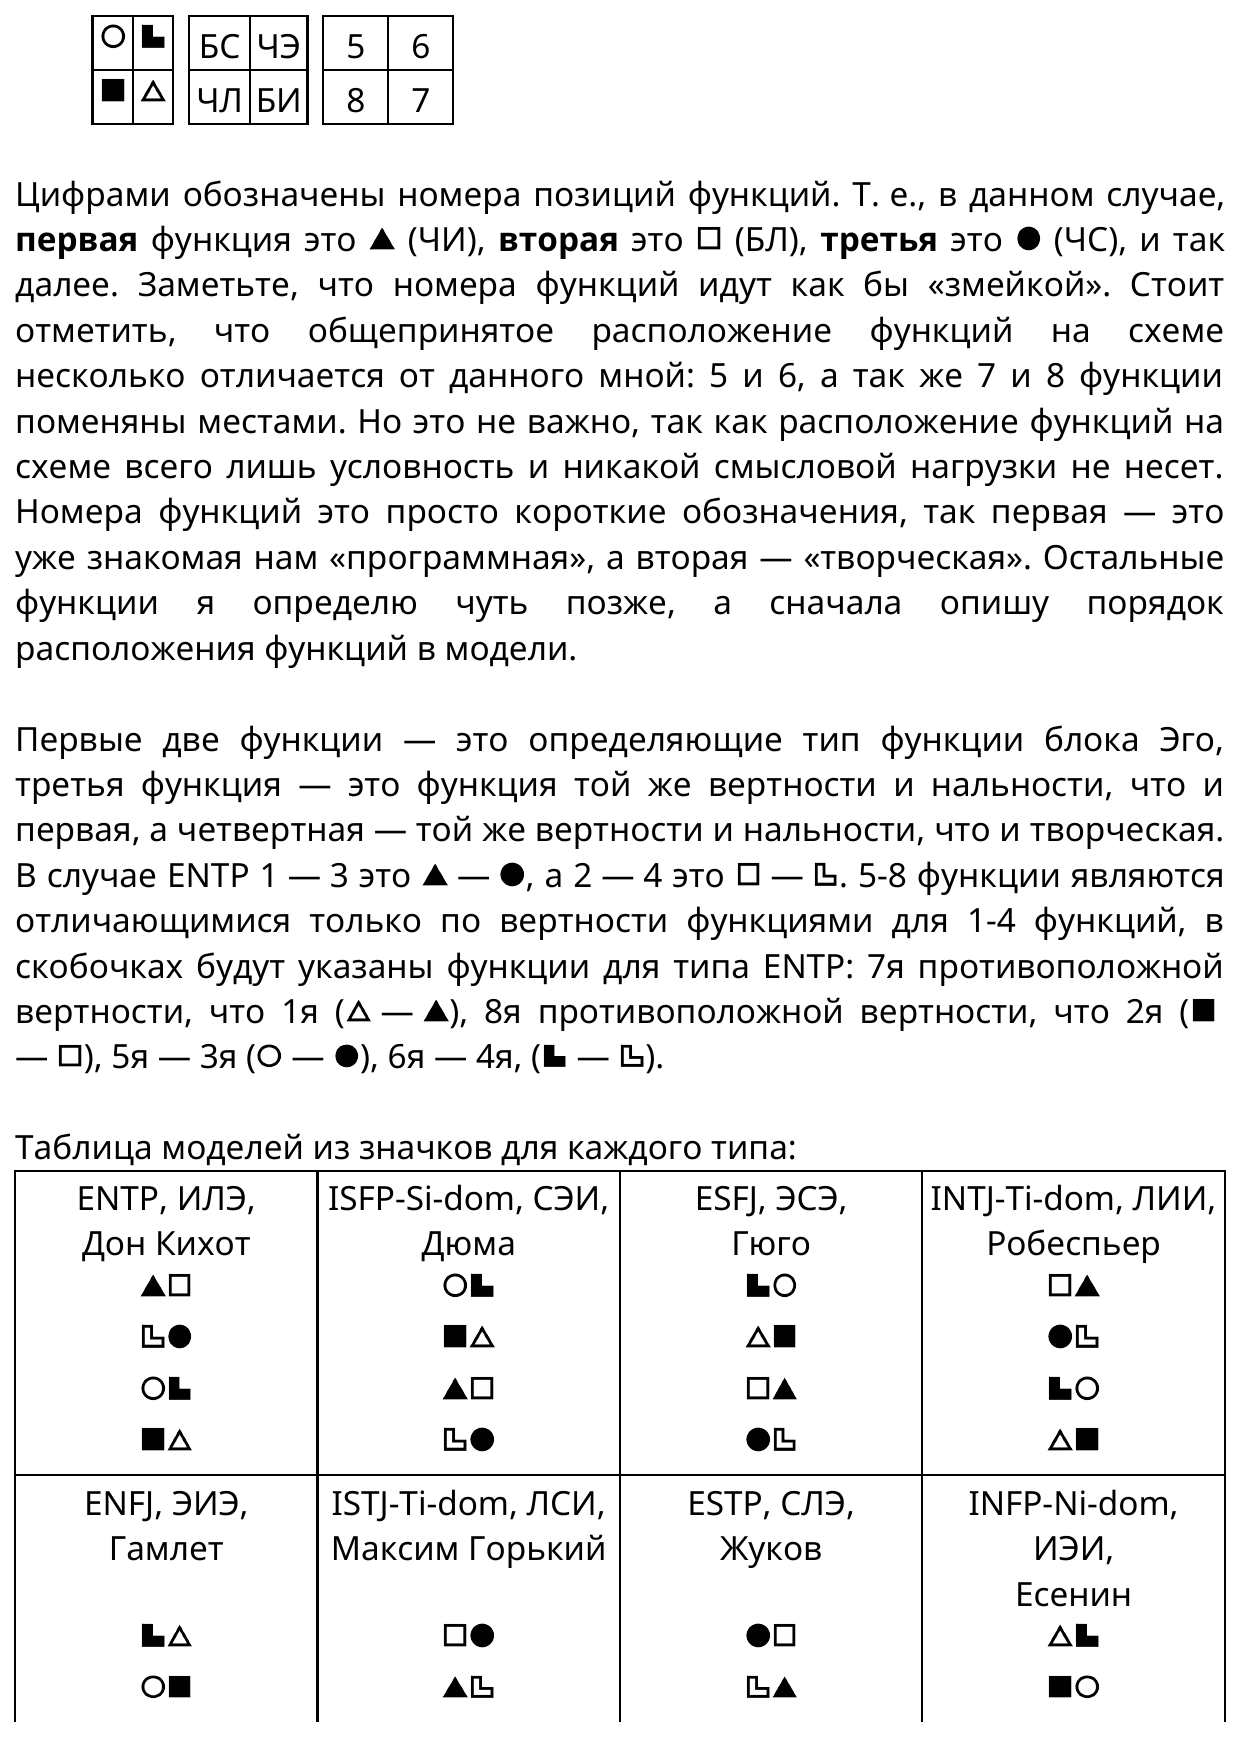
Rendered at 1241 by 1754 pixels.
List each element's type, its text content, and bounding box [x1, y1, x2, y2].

picture [442, 1271, 496, 1299]
picture [744, 1374, 798, 1402]
table_cell [16, 1269, 316, 1320]
table_cell [621, 1269, 921, 1320]
table_cell [319, 1619, 619, 1670]
picture [744, 1621, 798, 1649]
picture [139, 1374, 193, 1402]
table_cell [923, 1269, 1224, 1320]
table_cell [923, 1371, 1224, 1423]
table_cell [16, 1423, 316, 1474]
table_cell [621, 1670, 921, 1722]
table_cell [94, 71, 132, 123]
picture [139, 1426, 193, 1453]
table_cell [621, 1619, 921, 1670]
table_cell [94, 17, 132, 69]
table_cell [923, 1619, 1224, 1670]
table_cell [621, 1423, 921, 1474]
table_cell [923, 1423, 1224, 1474]
table_cell [16, 1320, 316, 1371]
picture [57, 1042, 84, 1069]
picture [345, 996, 372, 1024]
picture [744, 1673, 798, 1700]
picture [812, 860, 839, 888]
table_cell [16, 1619, 316, 1670]
picture [442, 1323, 496, 1350]
table_cell [923, 1320, 1224, 1371]
picture [442, 1426, 496, 1453]
picture [99, 22, 127, 50]
picture [139, 1271, 193, 1299]
picture [333, 1042, 360, 1069]
table_cell БИ [251, 71, 306, 123]
picture [1046, 1621, 1100, 1649]
table_cell [16, 1371, 316, 1423]
table_cell БС [190, 17, 249, 69]
table_cell ЧЭ [251, 17, 306, 69]
picture [744, 1323, 798, 1350]
picture [256, 1042, 283, 1069]
picture [1046, 1374, 1100, 1402]
text Таблица моделей из значков для каждого типа: [15, 1124, 1226, 1169]
picture [618, 1042, 645, 1069]
picture [498, 860, 526, 888]
table_cell [309, 15, 322, 69]
picture [422, 996, 449, 1024]
table_header ENTP, ИЛЭ, Дон Кихот [16, 1172, 316, 1268]
picture [139, 76, 167, 104]
table_cell [16, 1670, 316, 1722]
table_cell [621, 1320, 921, 1371]
picture [1190, 996, 1217, 1024]
picture [139, 22, 167, 50]
text Первые две функции — это определяющие тип функции блока Эго, третья функция — это функция той же вертности и нальности, что и первая, а четвертная — той же вертности и нальности, что и творческая. В случае ENTP 1 — 3 это — , а 2 — 4 это — . 5-8 функции являются отличающимися только по вертности функциями для 1-4 функций, в скобочках будут указаны функции для типа ENTP: 7я противоположной вертности, что 1я ( — ), 8я противоположной вертности, что 2я ( — ), 5я — 3я ( — ), 6я — 4я, ( — ). [15, 715, 1226, 1079]
table_cell [319, 1423, 619, 1474]
picture [139, 1323, 193, 1350]
table_cell 6 [389, 17, 452, 69]
picture [442, 1673, 496, 1700]
table_cell [319, 1320, 619, 1371]
picture [442, 1374, 496, 1402]
table_cell 7 [389, 71, 452, 123]
picture [442, 1621, 496, 1649]
picture [1046, 1673, 1100, 1700]
table_cell [923, 1670, 1224, 1722]
table_cell ISTJ-Ti-dom, ЛСИ, Максим Горький [319, 1476, 619, 1619]
picture [139, 1673, 193, 1700]
table_cell ESTP, СЛЭ, Жуков [621, 1476, 921, 1619]
picture [368, 224, 396, 252]
picture [695, 224, 723, 252]
picture [735, 860, 762, 888]
picture [744, 1426, 798, 1453]
picture [421, 860, 449, 888]
table_cell [309, 69, 322, 123]
table_cell ENFJ, ЭИЭ, Гамлет [16, 1476, 316, 1619]
picture [744, 1271, 798, 1299]
picture [1046, 1271, 1100, 1299]
picture [541, 1042, 568, 1069]
table_cell [319, 1269, 619, 1320]
table_header INTJ-Ti-dom, ЛИИ, Робеспьер [923, 1172, 1224, 1268]
table_cell 8 [324, 71, 387, 123]
picture [1015, 224, 1042, 252]
table_cell [319, 1670, 619, 1722]
table_header ESFJ, ЭСЭ, Гюго [621, 1172, 921, 1268]
table_cell [621, 1371, 921, 1423]
picture [99, 76, 127, 104]
table_cell 5 [324, 17, 387, 69]
table_cell [134, 17, 172, 69]
picture [1046, 1323, 1100, 1350]
table_cell ЧЛ [190, 71, 249, 123]
table_cell INFP-Ni-dom, ИЭИ, Есенин [923, 1476, 1224, 1619]
table_header ISFP-Si-dom, СЭИ, Дюма [319, 1172, 619, 1268]
table_cell [134, 71, 172, 123]
table_cell [174, 15, 188, 69]
picture [139, 1621, 193, 1649]
text Цифрами обозначены номера позиций функций. Т. е., в данном случае, первая функция это (ЧИ), вторая это (БЛ), третья это (ЧС), и так далее. Заметьте, что номера функций идут как бы «змейкой». Стоит отметить, что общепринятое расположение функций на схеме несколько отличается от данного мной: 5 и 6, а так же 7 и 8 функции поменяны местами. Но это не важно, так как расположение функций на схеме всего лишь условность и никакой смысловой нагрузки не несет. Номера функций это просто короткие обозначения, так первая — это уже знакомая нам «программная», а вторая — «творческая». Остальные функции я определю чуть позже, а сначала опишу порядок расположения функций в модели. [15, 170, 1226, 670]
table_cell [319, 1371, 619, 1423]
table_cell [174, 69, 188, 123]
picture [1046, 1426, 1100, 1453]
